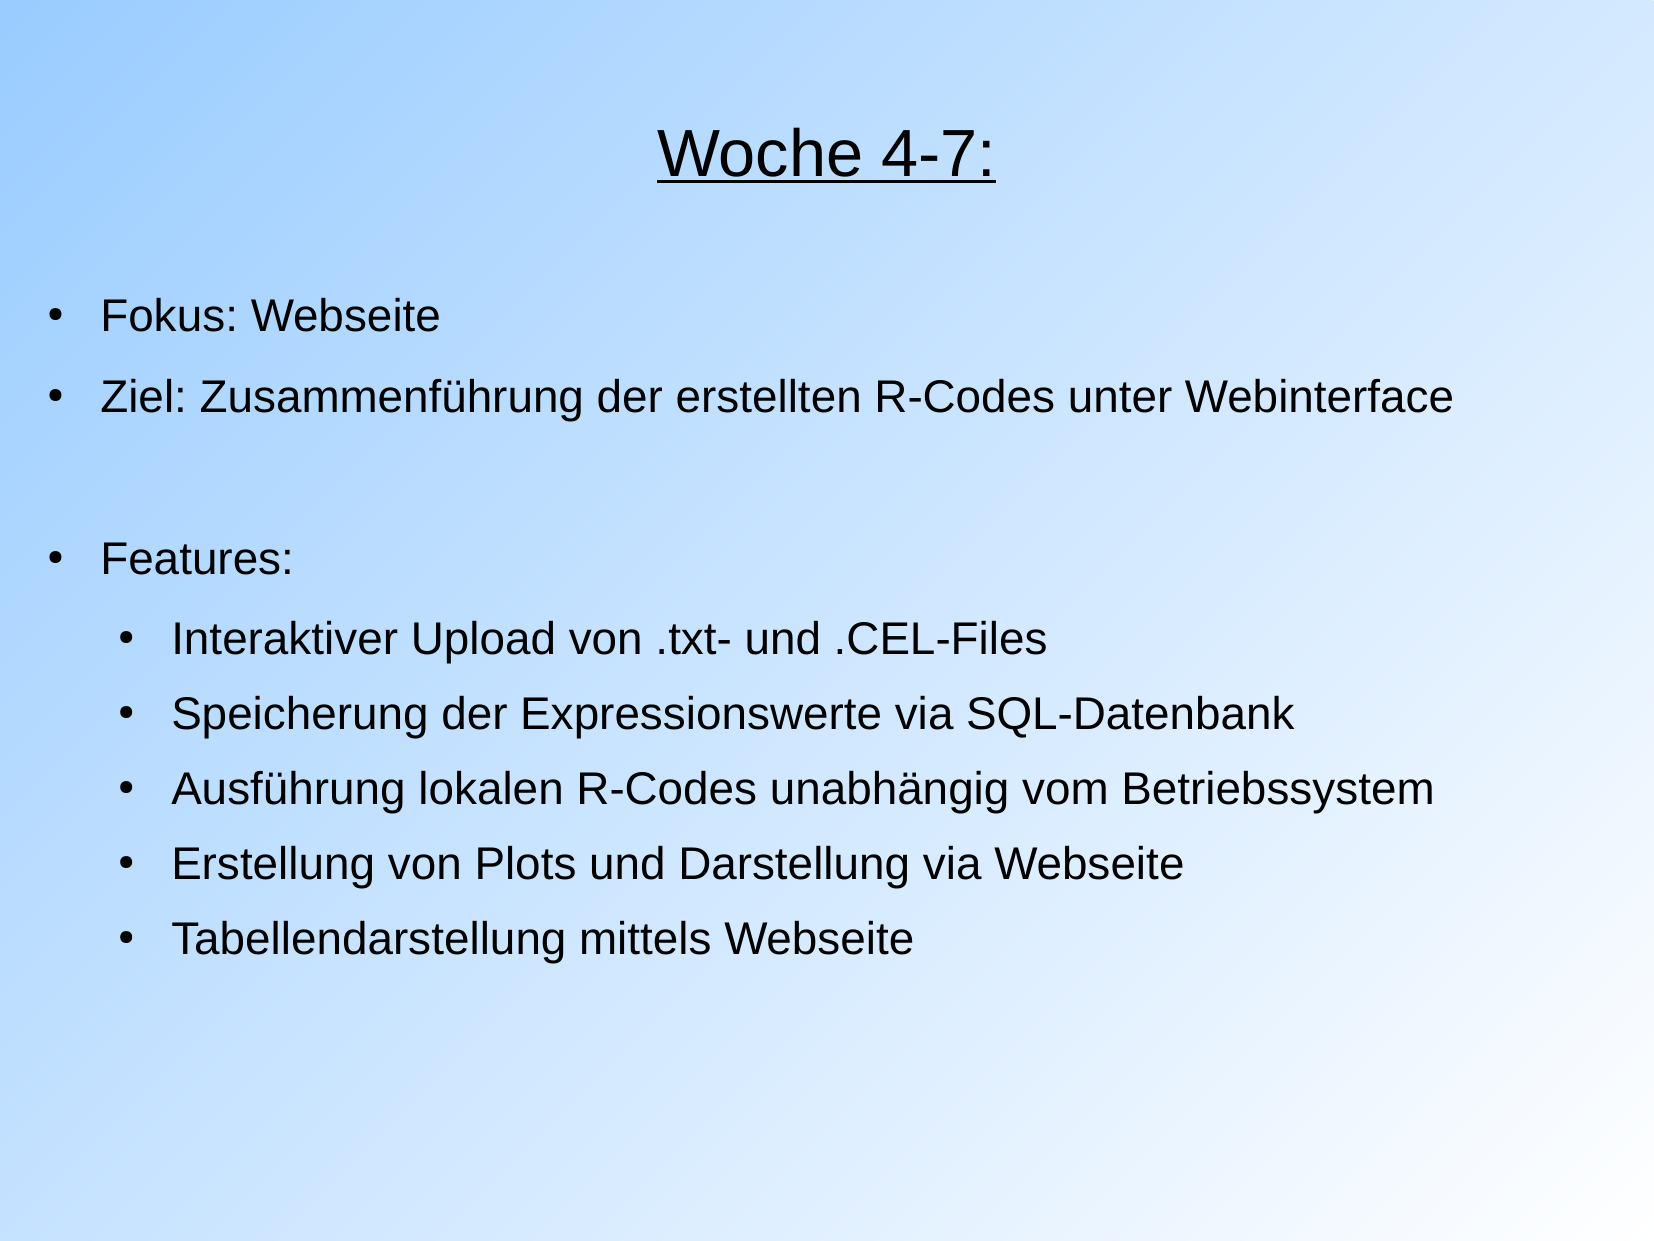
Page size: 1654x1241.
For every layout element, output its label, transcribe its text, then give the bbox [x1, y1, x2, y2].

list Fokus: Webseite Ziel: Zusammenführung der erstellten R-Codes unter Webinterface Features: Interaktiver Upload von .txt- und .CEL-Files Speicherung der Expressionswerte via SQL-Datenbank Ausführung lokalen R-Codes unabhängig vom Betriebssystem Erstellung von Plots und Darstellung via Webseite Tabellendarstellung mittels Webseite [29, 290, 1654, 1152]
title Woche 4-7: [82, 49, 1571, 257]
